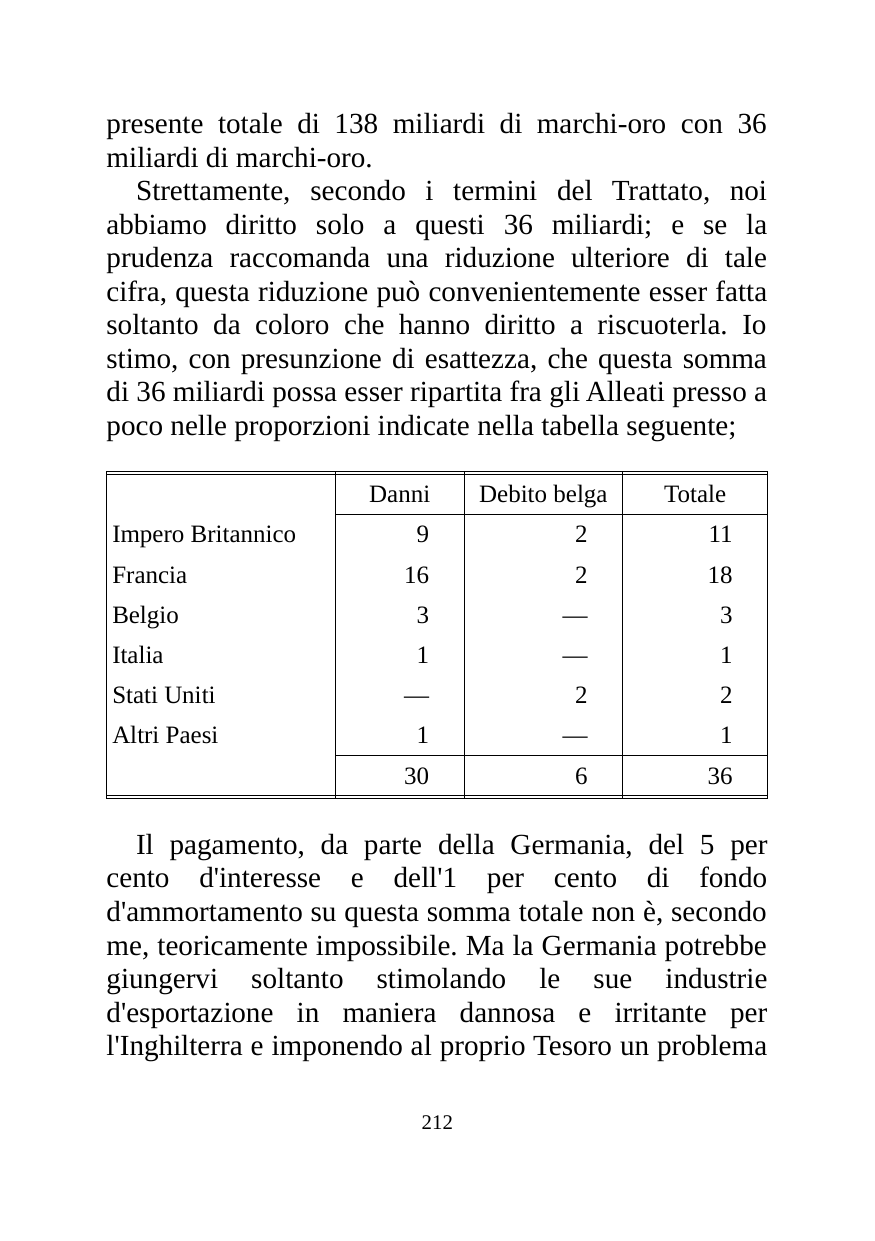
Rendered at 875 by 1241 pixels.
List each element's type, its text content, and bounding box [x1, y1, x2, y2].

table_cell [107, 755, 335, 795]
table_cell 1 [336, 715, 464, 755]
table_cell 18 [623, 554, 767, 594]
table_cell 3 [336, 594, 464, 634]
table_header [107, 475, 335, 514]
table_cell 1 [623, 634, 767, 674]
table_cell — [465, 594, 622, 634]
table_header Danni [336, 475, 464, 514]
table_cell Stati Uniti [107, 675, 335, 715]
table_cell — [465, 715, 622, 755]
table_cell 1 [623, 715, 767, 755]
table_cell 2 [623, 675, 767, 715]
text Il pagamento, da parte della Germania, del 5 per cento d'interesse e dell'1 per cento di fondo d'ammortamento su questa somma totale non è, secondo me, teoricamente impossibile. Ma la Germania potrebbe giungervi soltanto stimolando le sue industrie d'esportazione in maniera dannosa e irritante per l'Inghilterra e imponendo al proprio Tesoro un problema [106, 827, 768, 1062]
table_cell 16 [336, 554, 464, 594]
table_cell 3 [623, 594, 767, 634]
table_cell Francia [107, 554, 335, 594]
table_cell 9 [336, 515, 464, 554]
table_cell Altri Paesi [107, 715, 335, 755]
table_cell — [465, 634, 622, 674]
text presente totale di 138 miliardi di marchi-oro con 36 miliardi di marchi-oro. [106, 106, 768, 173]
table_header Totale [623, 475, 767, 514]
table_cell Italia [107, 634, 335, 674]
table_cell 1 [336, 634, 464, 674]
text Strettamente, secondo i termini del Trattato, noi abbiamo diritto solo a questi 36 miliardi; e se la prudenza raccomanda una riduzione ulteriore di tale cifra, questa riduzione può convenientemente esser fatta soltanto da coloro che hanno diritto a riscuoterla. Io stimo, con presunzione di esattezza, che questa somma di 36 miliardi possa esser ripartita fra gli Alleati presso a poco nelle proporzioni indicate nella tabella seguente; [106, 173, 768, 442]
table_cell Impero Britannico [107, 514, 335, 554]
table_cell 36 [623, 756, 767, 795]
table_cell — [336, 675, 464, 715]
table_cell 11 [623, 515, 767, 554]
table_cell 2 [465, 675, 622, 715]
table_cell 30 [336, 756, 464, 795]
table_header Debito belga [465, 475, 622, 514]
table_cell Belgio [107, 594, 335, 634]
table_cell 2 [465, 554, 622, 594]
table_cell 2 [465, 515, 622, 554]
table_cell 6 [465, 756, 622, 795]
